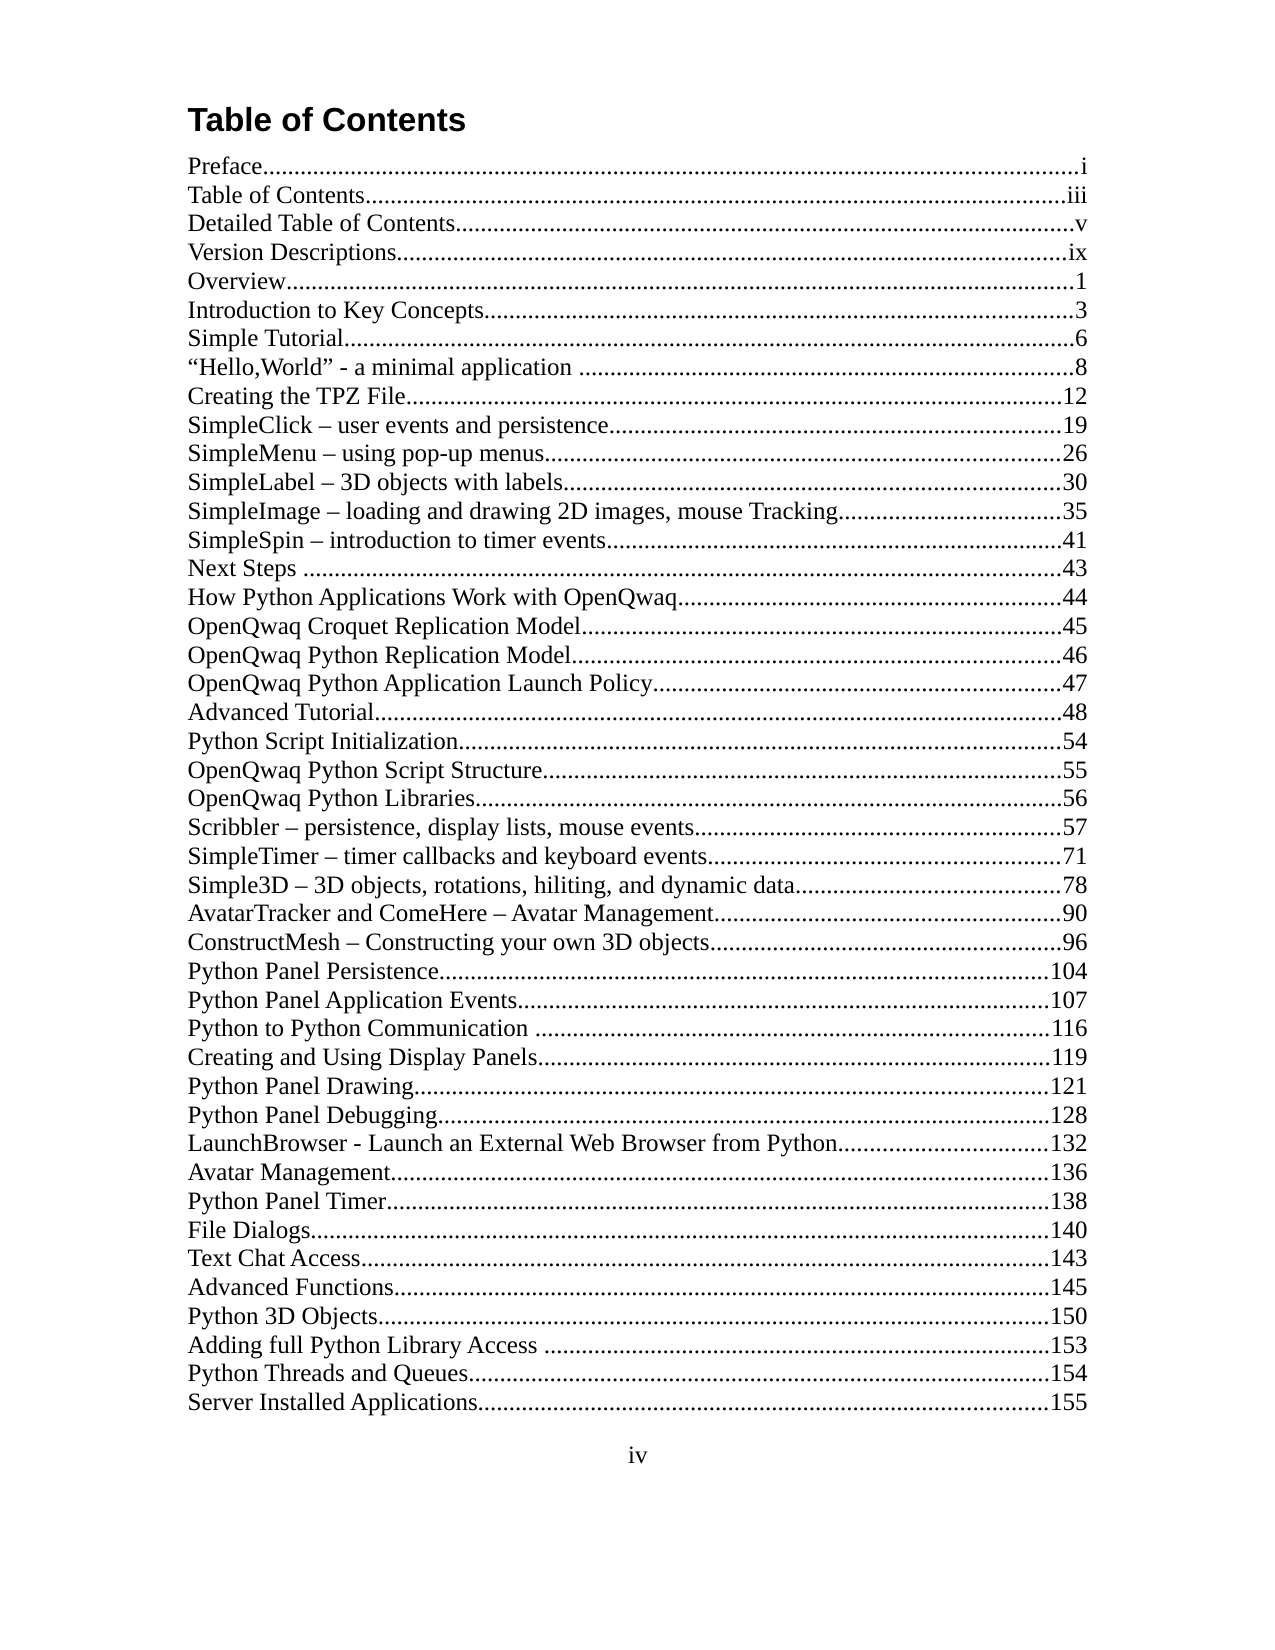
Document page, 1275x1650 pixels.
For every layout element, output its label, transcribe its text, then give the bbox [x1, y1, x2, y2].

text Simple Tutorial 6 [187, 323, 1087, 352]
text OpenQwaq Croquet Replication Model 45 [187, 611, 1087, 640]
text Python Panel Application Events 107 [187, 985, 1087, 1013]
text Detailed Table of Contents v [187, 208, 1087, 237]
text OpenQwaq Python Script Structure 55 [187, 755, 1087, 783]
text AvatarTracker and ComeHere – Avatar Management 90 [187, 898, 1087, 927]
subtitle Table of Contents [187, 100, 1087, 138]
text SimpleLabel – 3D objects with labels 30 [187, 467, 1087, 496]
text Python Panel Timer 138 [187, 1186, 1087, 1215]
text Table of Contents iii [187, 180, 1087, 208]
text Python Panel Debugging 128 [187, 1100, 1087, 1128]
text Advanced Tutorial 48 [187, 697, 1087, 726]
text Introduction to Key Concepts 3 [187, 295, 1087, 323]
text ConstructMesh – Constructing your own 3D objects 96 [187, 927, 1087, 956]
text Server Installed Applications 155 [187, 1387, 1087, 1416]
text Adding full Python Library Access 153 [187, 1330, 1087, 1358]
text Overview 1 [187, 266, 1087, 295]
text Creating and Using Display Panels 119 [187, 1042, 1087, 1071]
text Preface i [187, 151, 1087, 180]
text SimpleClick – user events and persistence 19 [187, 410, 1087, 438]
text Python Threads and Queues 154 [187, 1358, 1087, 1387]
text Advanced Functions 145 [187, 1272, 1087, 1301]
text Python 3D Objects 150 [187, 1301, 1087, 1330]
text OpenQwaq Python Replication Model 46 [187, 640, 1087, 668]
text Next Steps 43 [187, 553, 1087, 582]
text Version Descriptions ix [187, 237, 1087, 266]
text LaunchBrowser - Launch an External Web Browser from Python 132 [187, 1128, 1087, 1157]
text Text Chat Access 143 [187, 1243, 1087, 1272]
text Simple3D – 3D objects, rotations, hiliting, and dynamic data 78 [187, 870, 1087, 898]
text Avatar Management 136 [187, 1157, 1087, 1186]
text Creating the TPZ File 12 [187, 381, 1087, 410]
text SimpleImage – loading and drawing 2D images, mouse Tracking 35 [187, 496, 1087, 525]
text SimpleMenu – using pop-up menus 26 [187, 438, 1087, 467]
text Python Panel Persistence 104 [187, 956, 1087, 985]
text “Hello,World” - a minimal application 8 [187, 352, 1087, 381]
text File Dialogs 140 [187, 1215, 1087, 1243]
text Python Panel Drawing 121 [187, 1071, 1087, 1100]
text SimpleTimer – timer callbacks and keyboard events 71 [187, 841, 1087, 870]
text Python Script Initialization 54 [187, 726, 1087, 755]
text How Python Applications Work with OpenQwaq 44 [187, 582, 1087, 611]
text OpenQwaq Python Application Launch Policy 47 [187, 668, 1087, 697]
text Python to Python Communication 116 [187, 1013, 1087, 1042]
text SimpleSpin – introduction to timer events 41 [187, 525, 1087, 553]
text Scribbler – persistence, display lists, mouse events 57 [187, 812, 1087, 841]
text OpenQwaq Python Libraries 56 [187, 783, 1087, 812]
